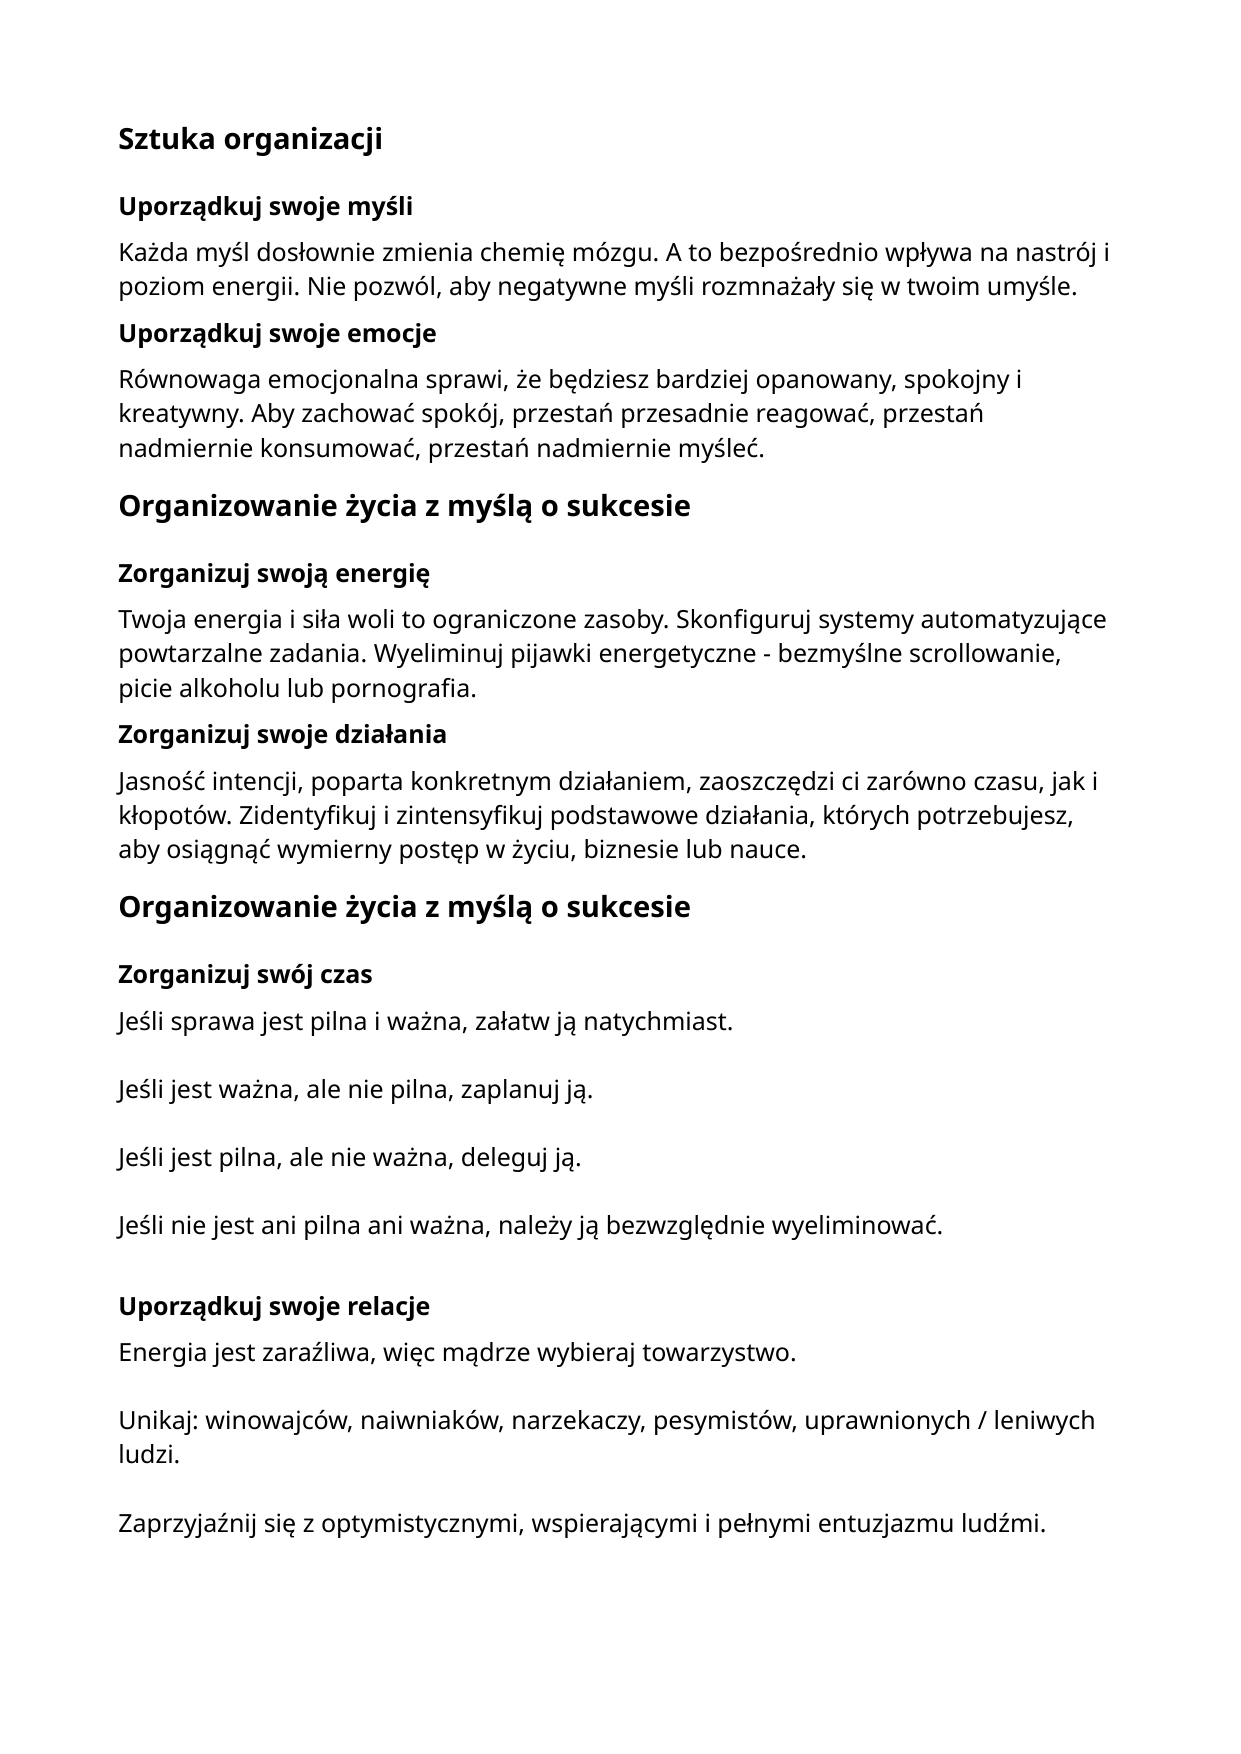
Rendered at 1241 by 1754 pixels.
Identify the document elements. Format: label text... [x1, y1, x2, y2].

text Unikaj: winowajców, naiwniaków, narzekaczy, pesymistów, uprawnionych / leniwych ludzi. [118, 1403, 1122, 1471]
subtitle Organizowanie życia z myślą o sukcesie [118, 887, 1122, 926]
subtitle Zorganizuj swój czas [118, 957, 1122, 991]
subtitle Zorganizuj swoją energię [118, 556, 1122, 589]
subtitle Uporządkuj swoje myśli [118, 188, 1122, 222]
subtitle Sztuka organizacji [118, 118, 1122, 158]
text Jasność intencji, poparta konkretnym działaniem, zaoszczędzi ci zarówno czasu, jak i kłopotów. Zidentyfikuj i zintensyfikuj podstawowe działania, których potrzebujesz, aby osiągnąć wymierny postęp w życiu, biznesie lub nauce. [118, 763, 1122, 866]
subtitle Zorganizuj swoje działania [118, 717, 1122, 751]
text Każda myśl dosłownie zmienia chemię mózgu. A to bezpośrednio wpływa na nastrój i poziom energii. Nie pozwól, aby negatywne myśli rozmnażały się w twoim umyśle. [118, 235, 1122, 303]
text Zaprzyjaźnij się z optymistycznymi, wspierającymi i pełnymi entuzjazmu ludźmi. [118, 1505, 1122, 1539]
text Równowaga emocjonalna sprawi, że będziesz bardziej opanowany, spokojny i kreatywny. Aby zachować spokój, przestań przesadnie reagować, przestań nadmiernie konsumować, przestań nadmiernie myśleć. [118, 362, 1122, 464]
subtitle Uporządkuj swoje emocje [118, 316, 1122, 349]
subtitle Organizowanie życia z myślą o sukcesie [118, 485, 1122, 525]
subtitle Uporządkuj swoje relacje [118, 1288, 1122, 1322]
text Jeśli jest pilna, ale nie ważna, deleguj ją. [118, 1139, 1122, 1174]
text Jeśli sprawa jest pilna i ważna, załatw ją natychmiast. [118, 1003, 1122, 1037]
text Energia jest zaraźliwa, więc mądrze wybieraj towarzystwo. [118, 1335, 1122, 1369]
text Jeśli nie jest ani pilna ani ważna, należy ją bezwzględnie wyeliminować. [118, 1208, 1122, 1242]
text Jeśli jest ważna, ale nie pilna, zaplanuj ją. [118, 1071, 1122, 1106]
text Twoja energia i siła woli to ograniczone zasoby. Skonfiguruj systemy automatyzujące powtarzalne zadania. Wyeliminuj pijawki energetyczne - bezmyślne scrollowanie, picie alkoholu lub pornografia. [118, 602, 1122, 704]
